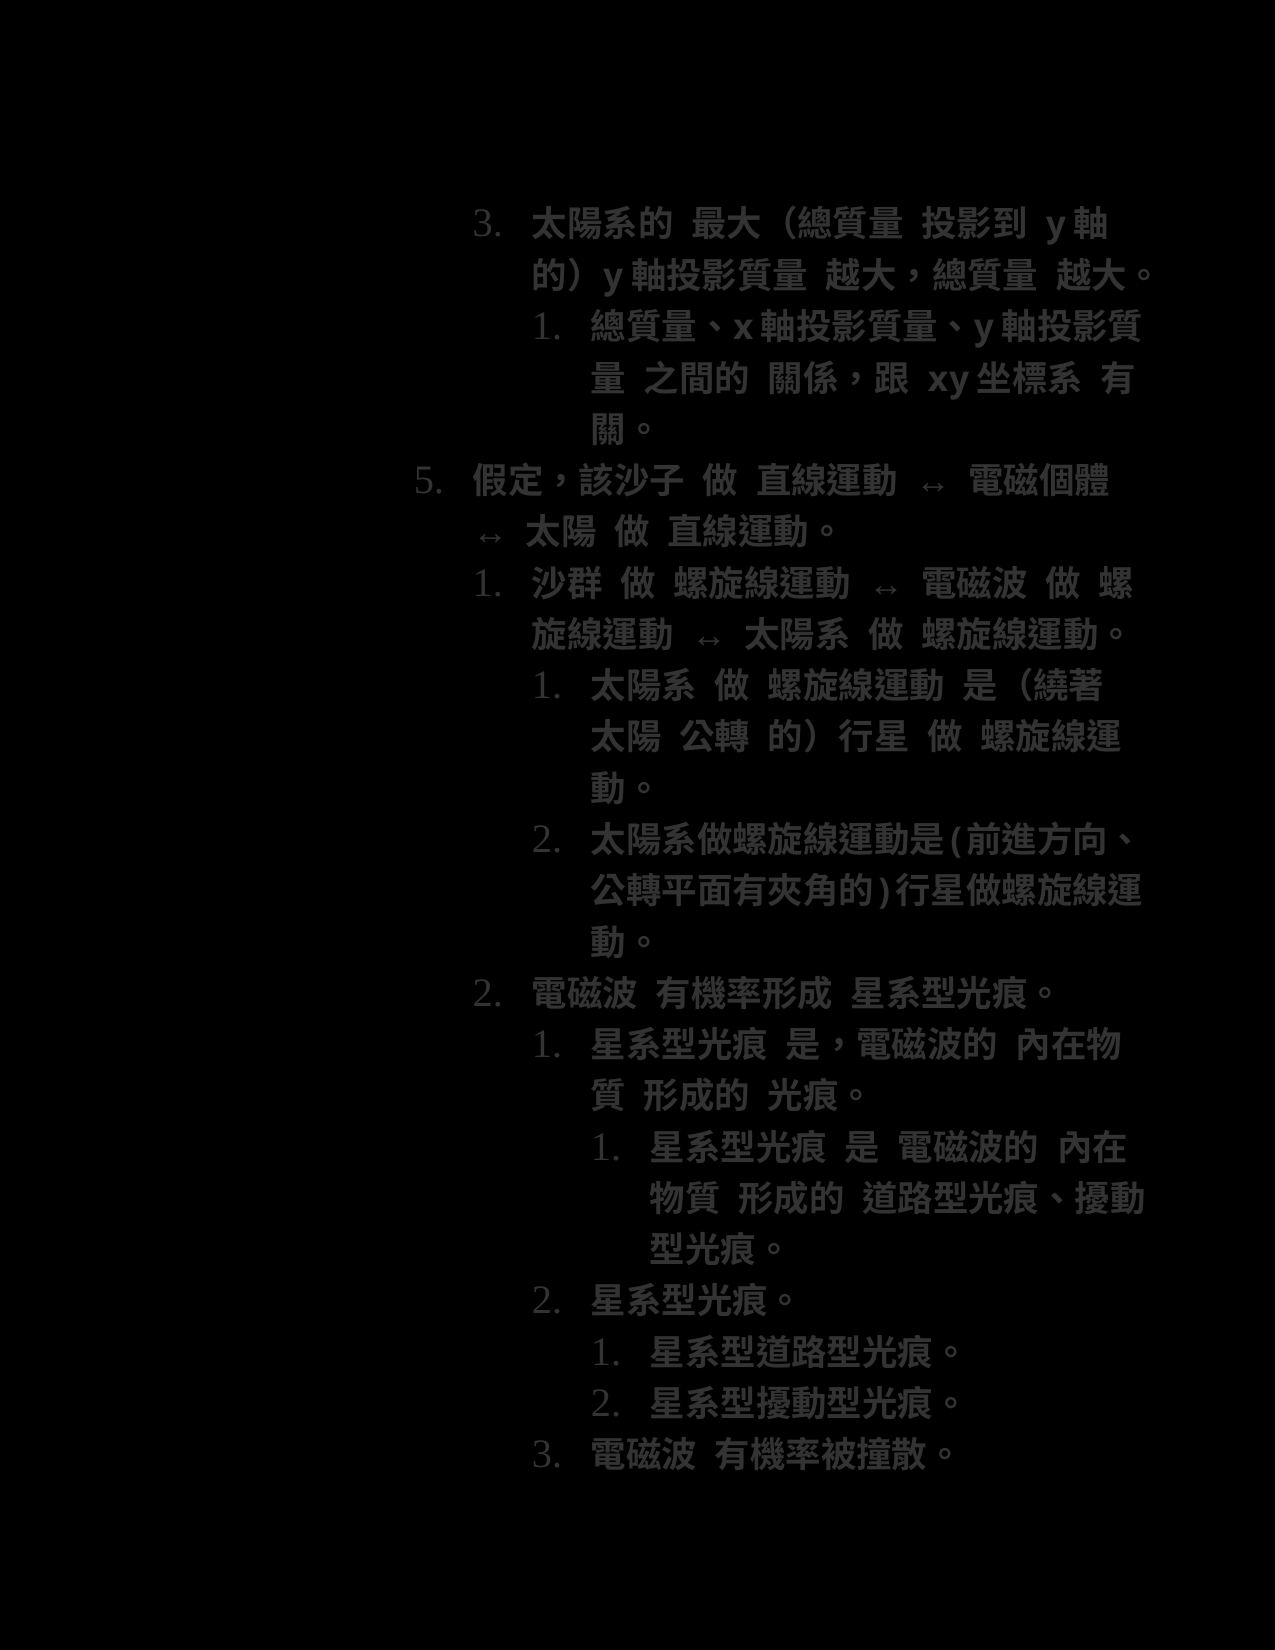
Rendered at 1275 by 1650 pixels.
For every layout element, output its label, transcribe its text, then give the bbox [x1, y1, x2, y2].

list 星系型道路型光痕。 [591, 1324, 1157, 1375]
list 電磁波 有機率形成 星系型光痕。 [472, 965, 1157, 1016]
list 星系型擾動型光痕。 [591, 1375, 1157, 1426]
list 電磁波 有機率被撞散。 [532, 1426, 1157, 1478]
list 星系型光痕 是，電磁波的 內在物質 形成的 光痕。 [532, 1016, 1157, 1119]
list 星系型光痕 是 電磁波的 內在物質 形成的 道路型光痕、擾動型光痕。 [591, 1119, 1157, 1273]
list 星系型光痕。 [532, 1273, 1157, 1324]
list 太陽系 做 螺旋線運動 是（繞著 太陽 公轉 的）行星 做 螺旋線運動。 [532, 657, 1157, 811]
list 太陽系做螺旋線運動是(前進方向、公轉平面有夾角的)行星做螺旋線運動。 [532, 811, 1157, 965]
list 假定，該沙子 做 直線運動 ↔ 電磁個體 ↔ 太陽 做 直線運動。（前進方向 是 太陽的 前進方向） [413, 452, 1157, 555]
list 太陽系的 最大（總質量 投影到 y軸 的）y軸投影質量 越大，總質量 越大。 [472, 196, 1157, 298]
list 總質量、x軸投影質量、y軸投影質量 之間的 關係，跟 xy坐標系 有關。 [532, 298, 1157, 452]
list 沙群 做 螺旋線運動 ↔ 電磁波 做 螺旋線運動 ↔ 太陽系 做 螺旋線運動。 [472, 555, 1157, 657]
